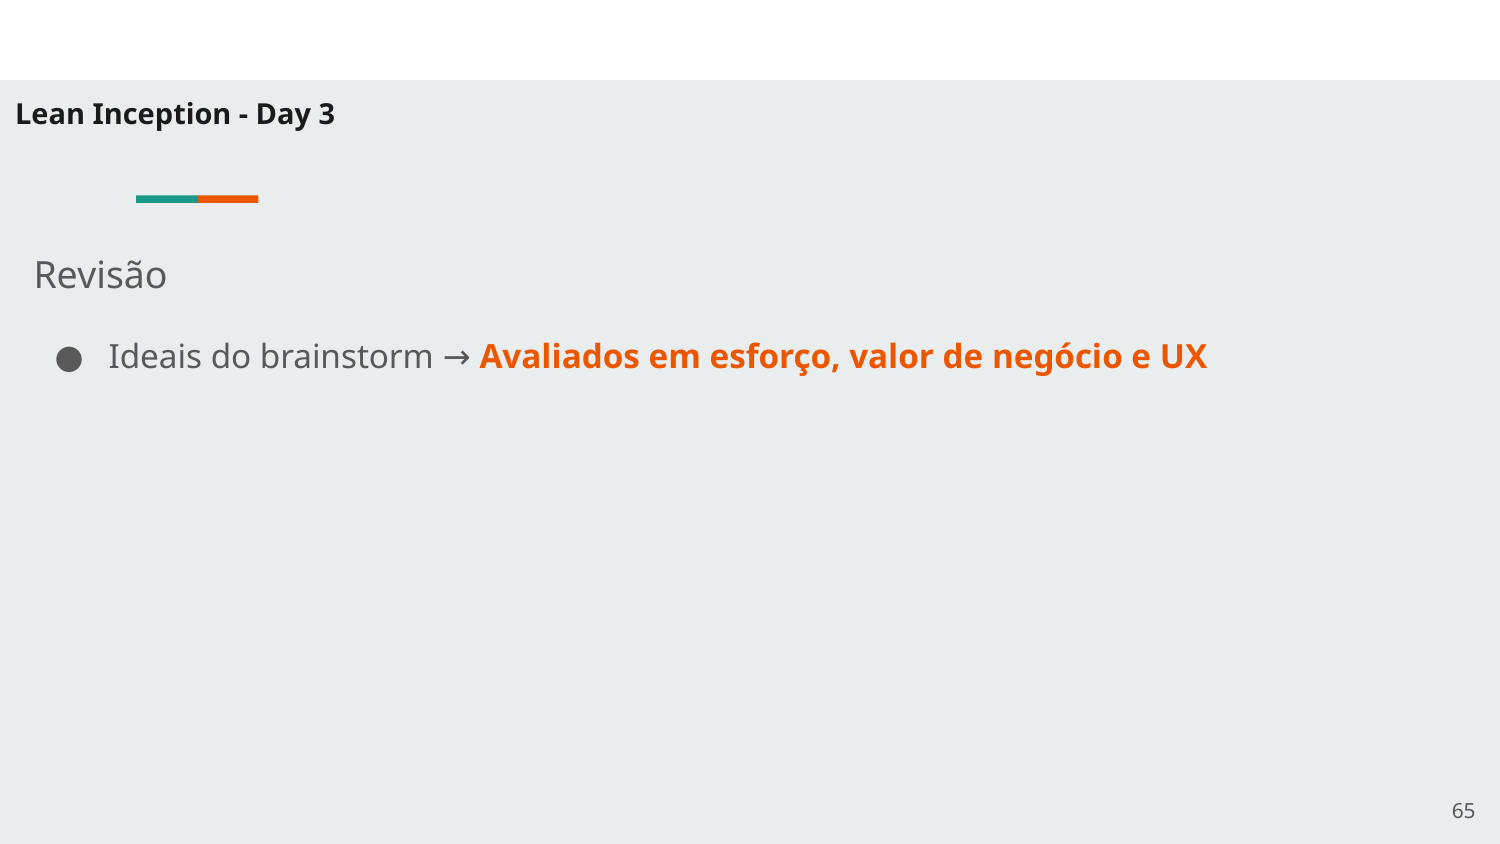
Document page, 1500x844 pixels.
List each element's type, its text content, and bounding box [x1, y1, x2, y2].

subtitle Revisão Ideais do brainstorm → Avaliados em esforço, valor de negócio e UX [18, 235, 1466, 787]
title Lean Inception - Day 3 [0, 80, 1101, 181]
slide_number [1400, 779, 1491, 844]
